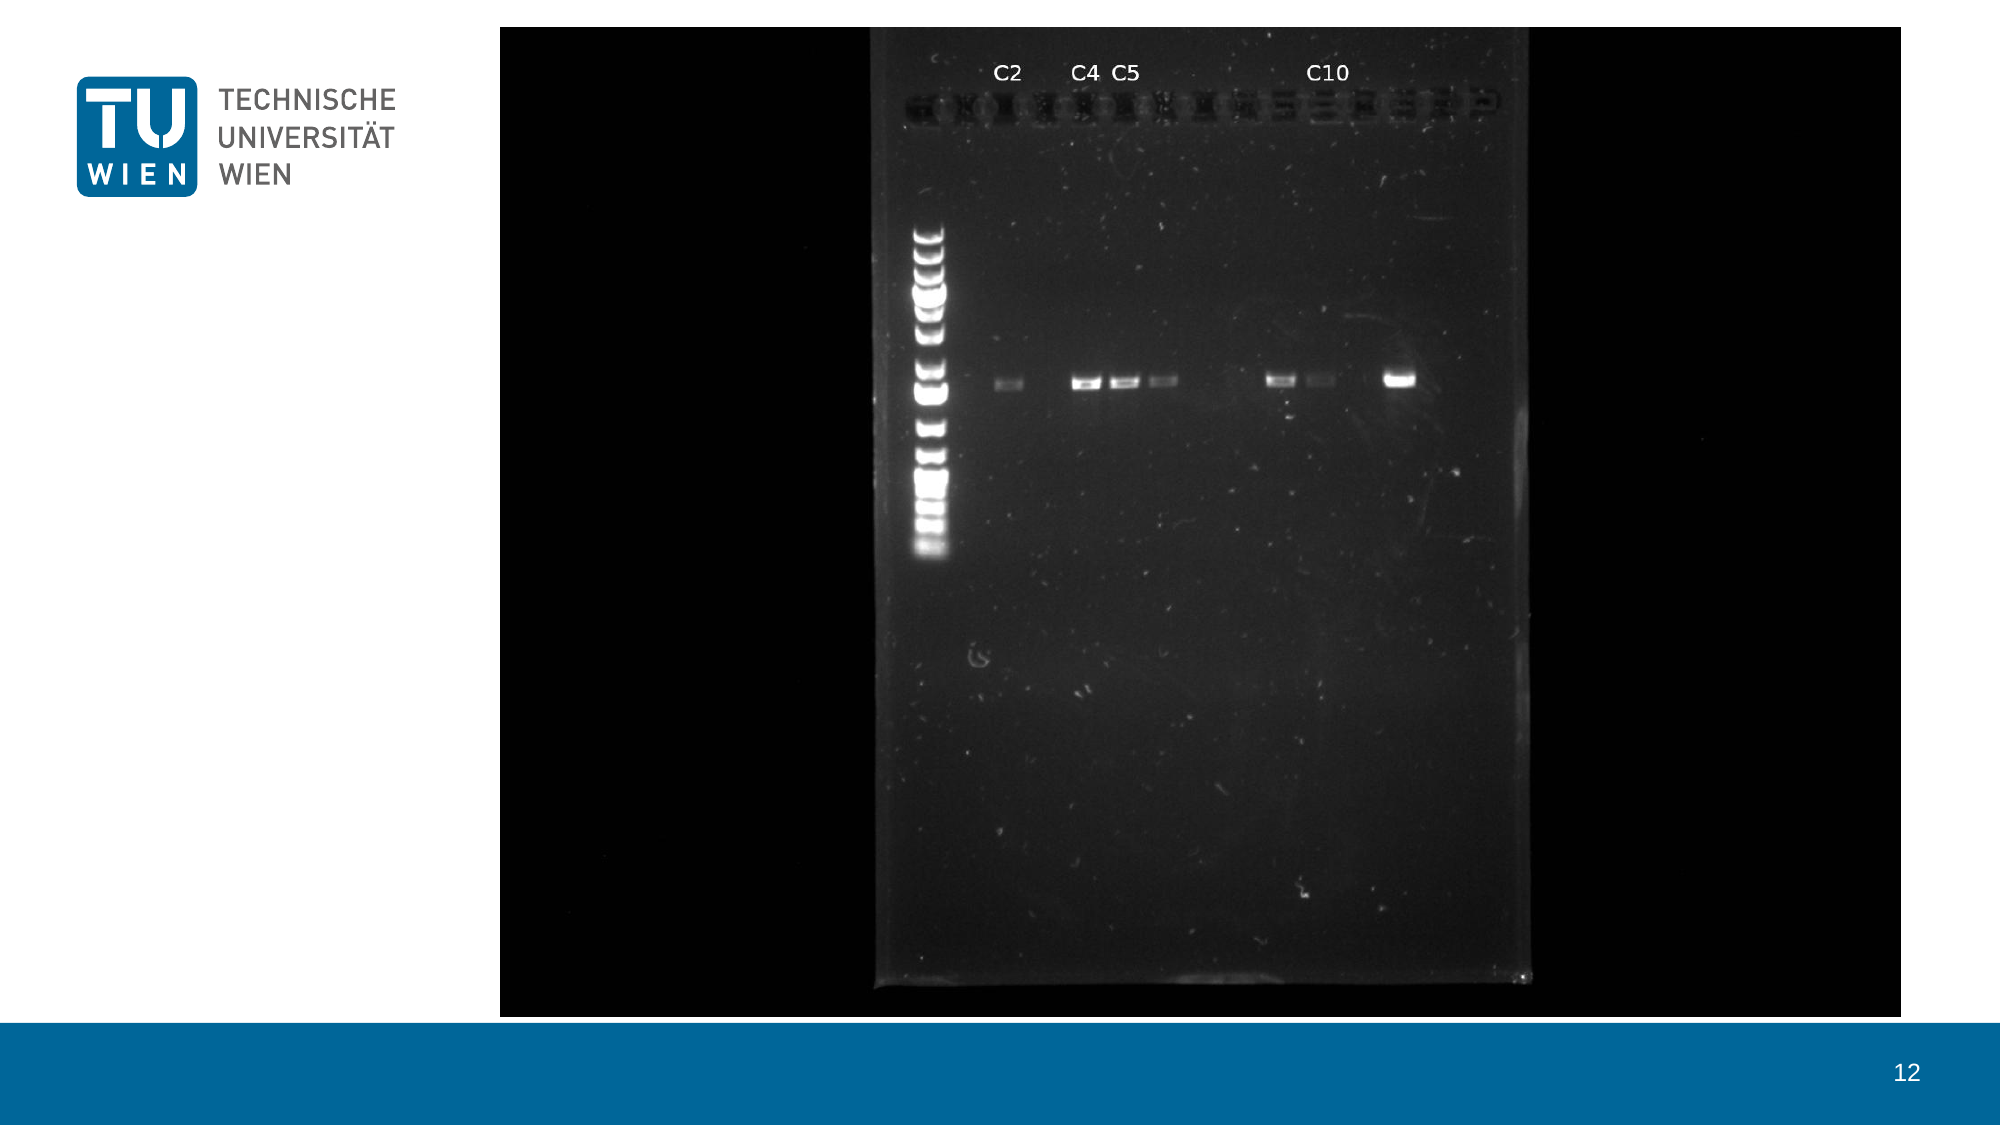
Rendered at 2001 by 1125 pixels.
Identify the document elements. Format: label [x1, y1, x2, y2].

picture [500, 27, 1901, 1017]
